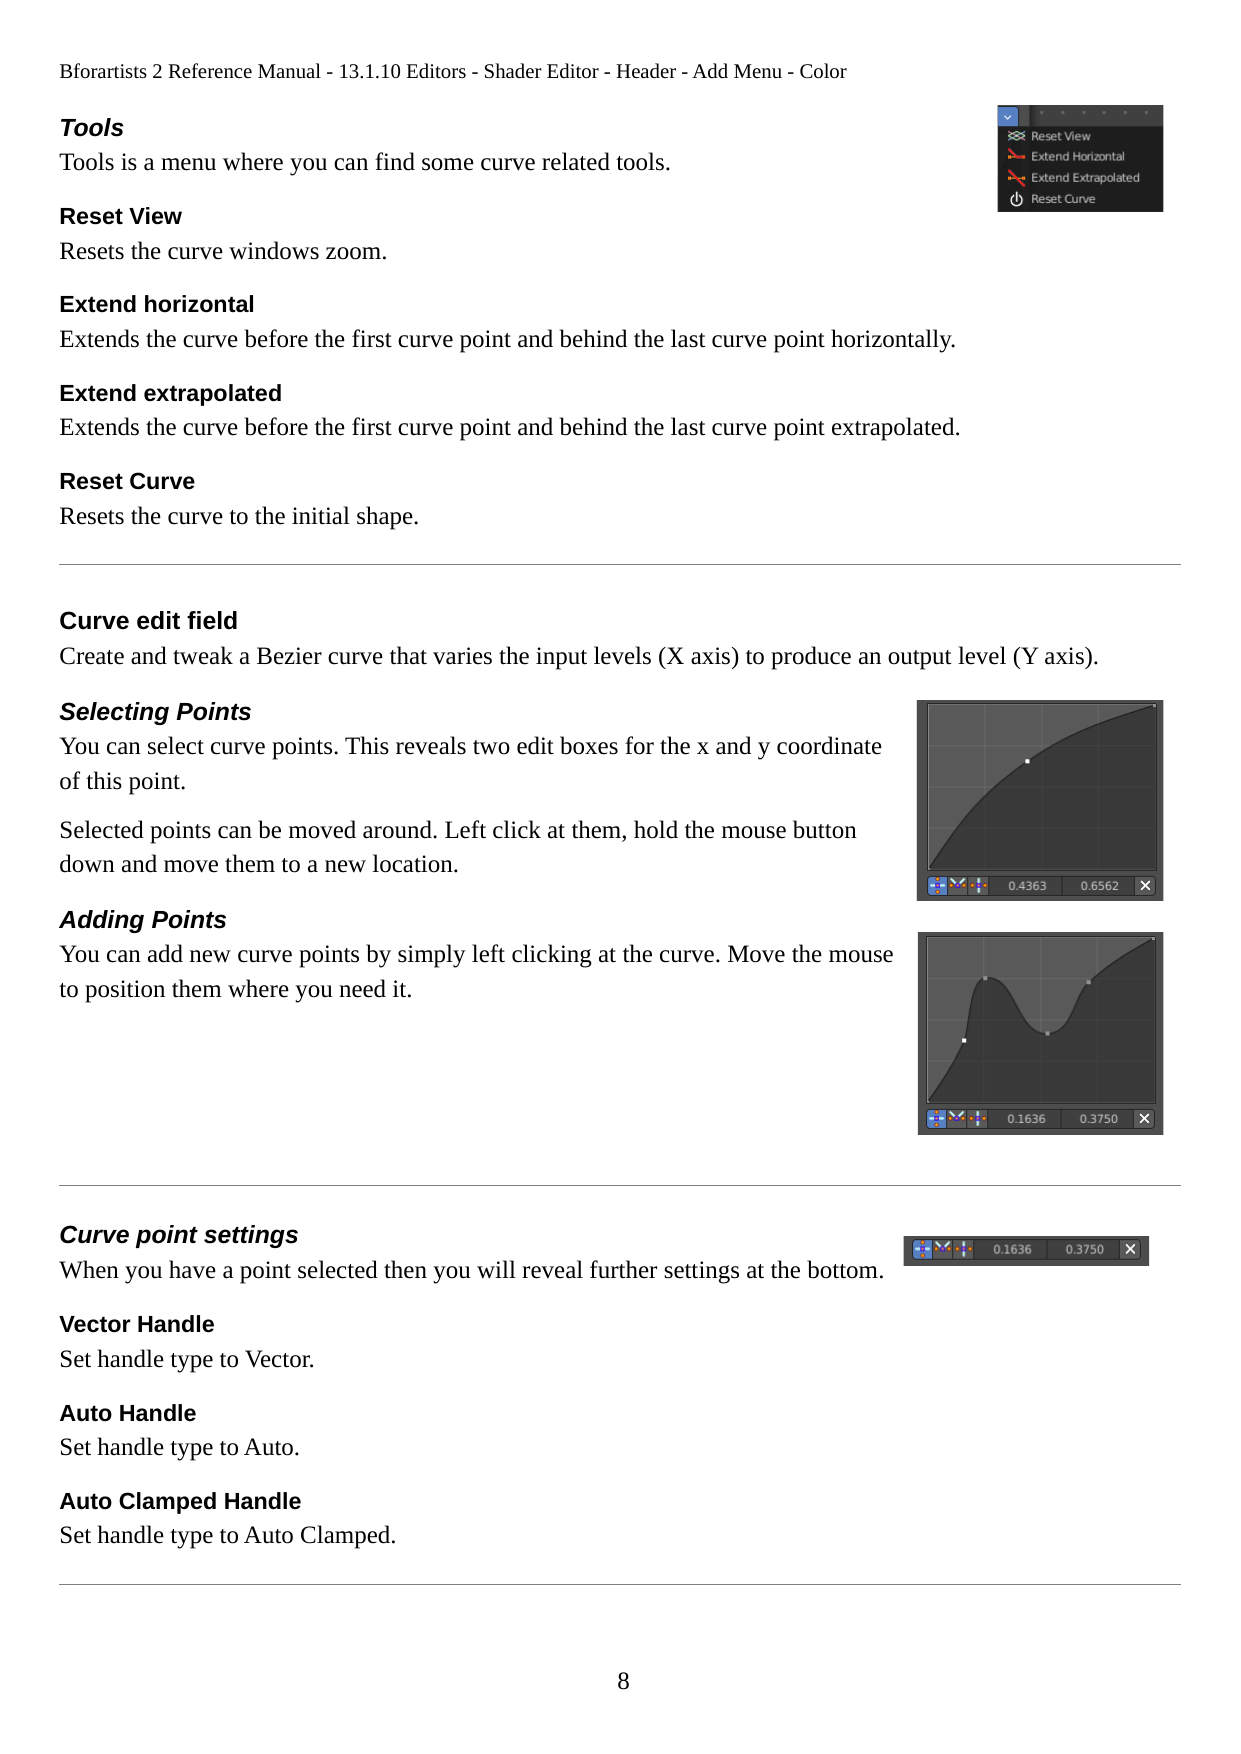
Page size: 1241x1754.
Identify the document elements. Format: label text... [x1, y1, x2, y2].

text Extends the curve before the first curve point and behind the last curve point extrapolated. [59, 412, 1181, 441]
text Set handle type to Auto Clamped. [59, 1520, 1181, 1549]
subtitle Curve point settings [59, 1221, 1181, 1249]
text Resets the curve windows zoom. [59, 236, 1181, 264]
subtitle Adding Points [59, 905, 1181, 933]
text Set handle type to Vector. [59, 1344, 1181, 1372]
subtitle Reset Curve [59, 468, 1181, 494]
picture [917, 932, 1164, 1135]
text Create and tweak a Bezier curve that varies the input levels (X axis) to produce an output level (Y axis). [59, 641, 1181, 670]
subtitle Extend horizontal [59, 291, 1181, 318]
subtitle Curve edit field [59, 606, 1181, 635]
picture [916, 700, 1164, 901]
subtitle Auto Handle [59, 1399, 1181, 1426]
text Selected points can be moved around. Left click at them, hold the mouse button down and move them to a new location. [59, 815, 916, 878]
picture [903, 1236, 1150, 1266]
text When you have a point selected then you will reveal further settings at the bottom. [59, 1255, 1181, 1284]
subtitle [1164, 113, 1181, 141]
subtitle Tools [59, 113, 997, 141]
text Set handle type to Auto. [59, 1432, 1181, 1461]
subtitle Selecting Points [59, 697, 1181, 725]
subtitle Auto Clamped Handle [59, 1487, 1181, 1514]
text Tools is a menu where you can find some curve related tools. [59, 147, 997, 176]
picture [997, 105, 1164, 212]
subtitle Vector Handle [59, 1311, 1181, 1337]
subtitle Extend extrapolated [59, 379, 1181, 406]
text You can add new curve points by simply left clicking at the curve. Move the mouse to position them where you need it. [59, 939, 917, 1003]
text You can select curve points. This reveals two edit boxes for the x and y coordinate of this point. [59, 731, 916, 794]
subtitle Reset View [59, 203, 1181, 229]
text Extends the curve before the first curve point and behind the last curve point horizontally. [59, 324, 1181, 353]
text Resets the curve to the initial shape. [59, 501, 1181, 529]
